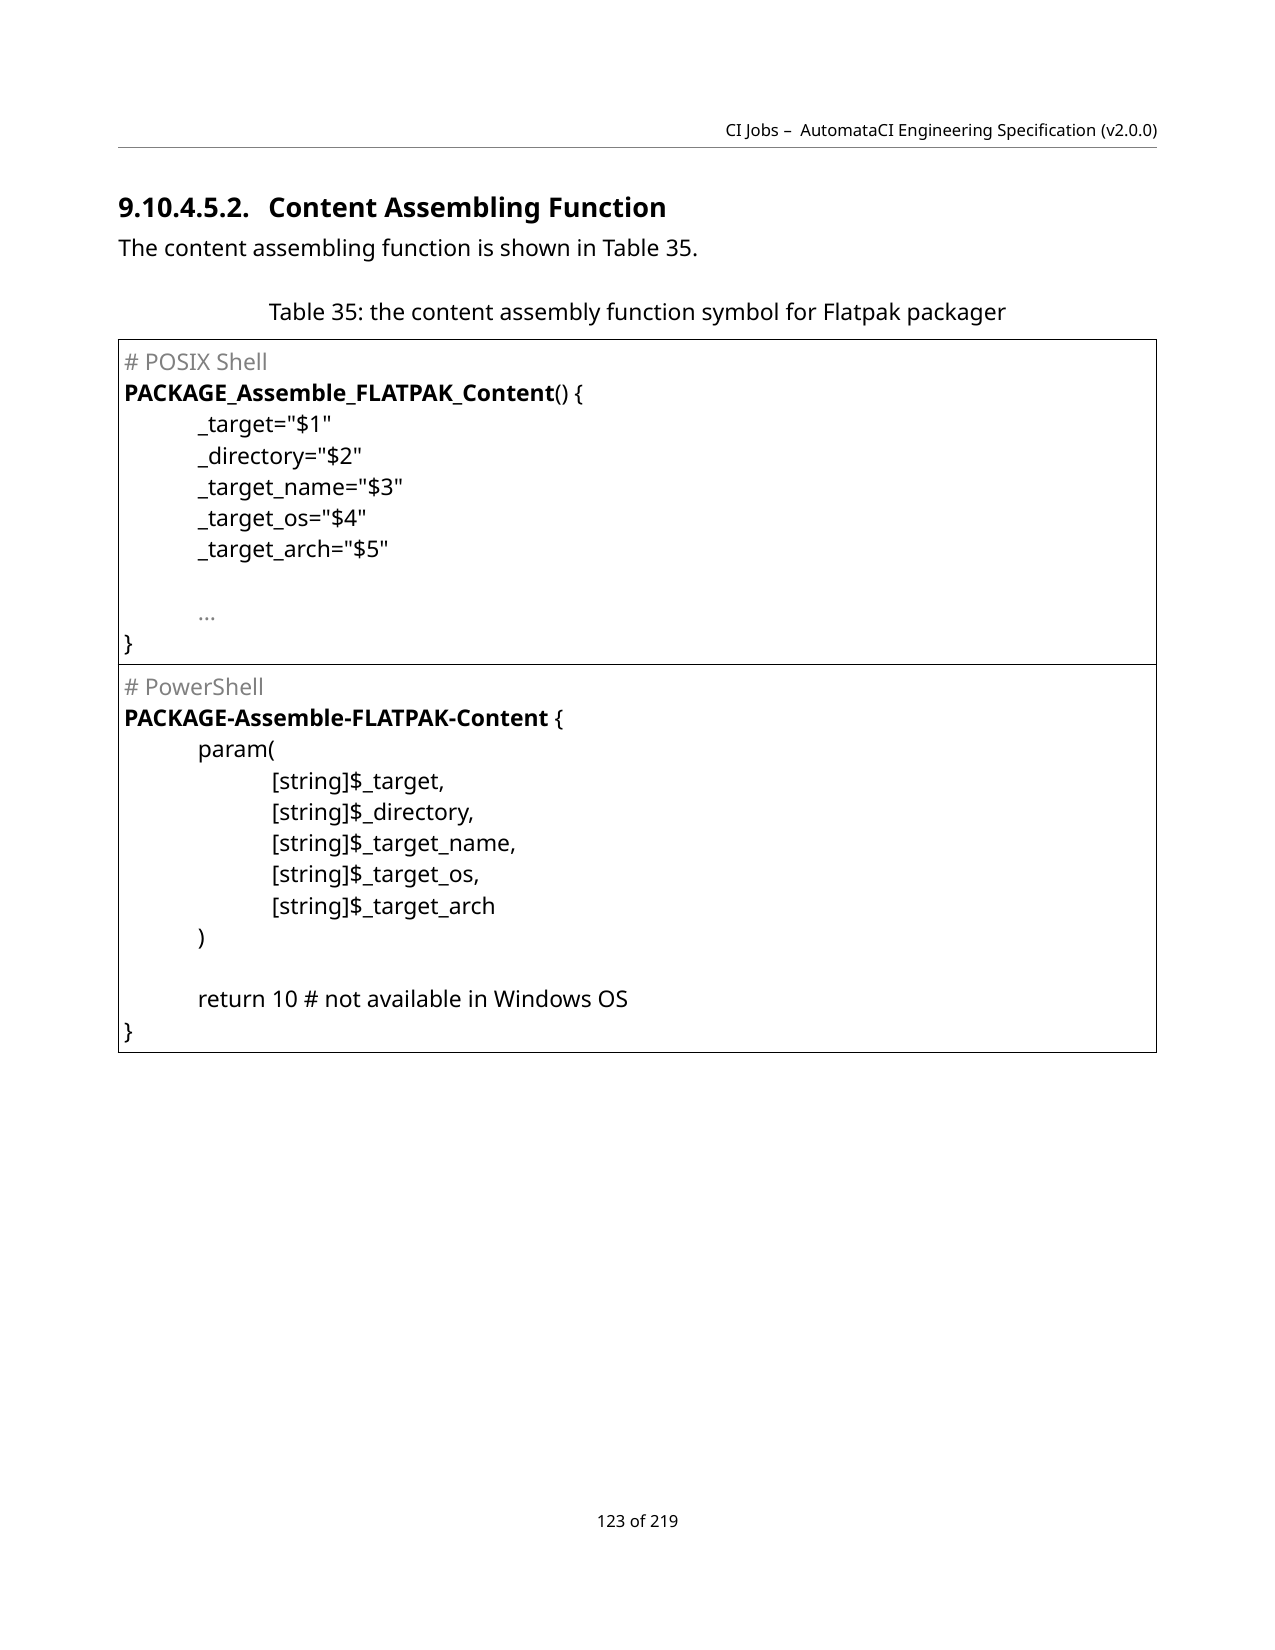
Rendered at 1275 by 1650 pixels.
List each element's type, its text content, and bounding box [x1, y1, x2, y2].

table_cell # PowerShell PACKAGE-Assemble-FLATPAK-Content { param( [string]$_target, [string]$_directory, [string]$_target_name, [string]$_target_os, [string]$_target_arch ) return 10 # not available in Windows OS } [119, 665, 1156, 1052]
text The content assembling function is shown in Table 35. [118, 232, 1157, 263]
subtitle Content Assembling Function [118, 189, 1157, 226]
text Table 35: the content assembly function symbol for Flatpak packager [118, 295, 1157, 327]
table_header # POSIX Shell PACKAGE_Assemble_FLATPAK_Content() { _target="$1" _directory="$2" _target_name="$3" _target_os="$4" _target_arch="$5" … } [119, 340, 1156, 664]
